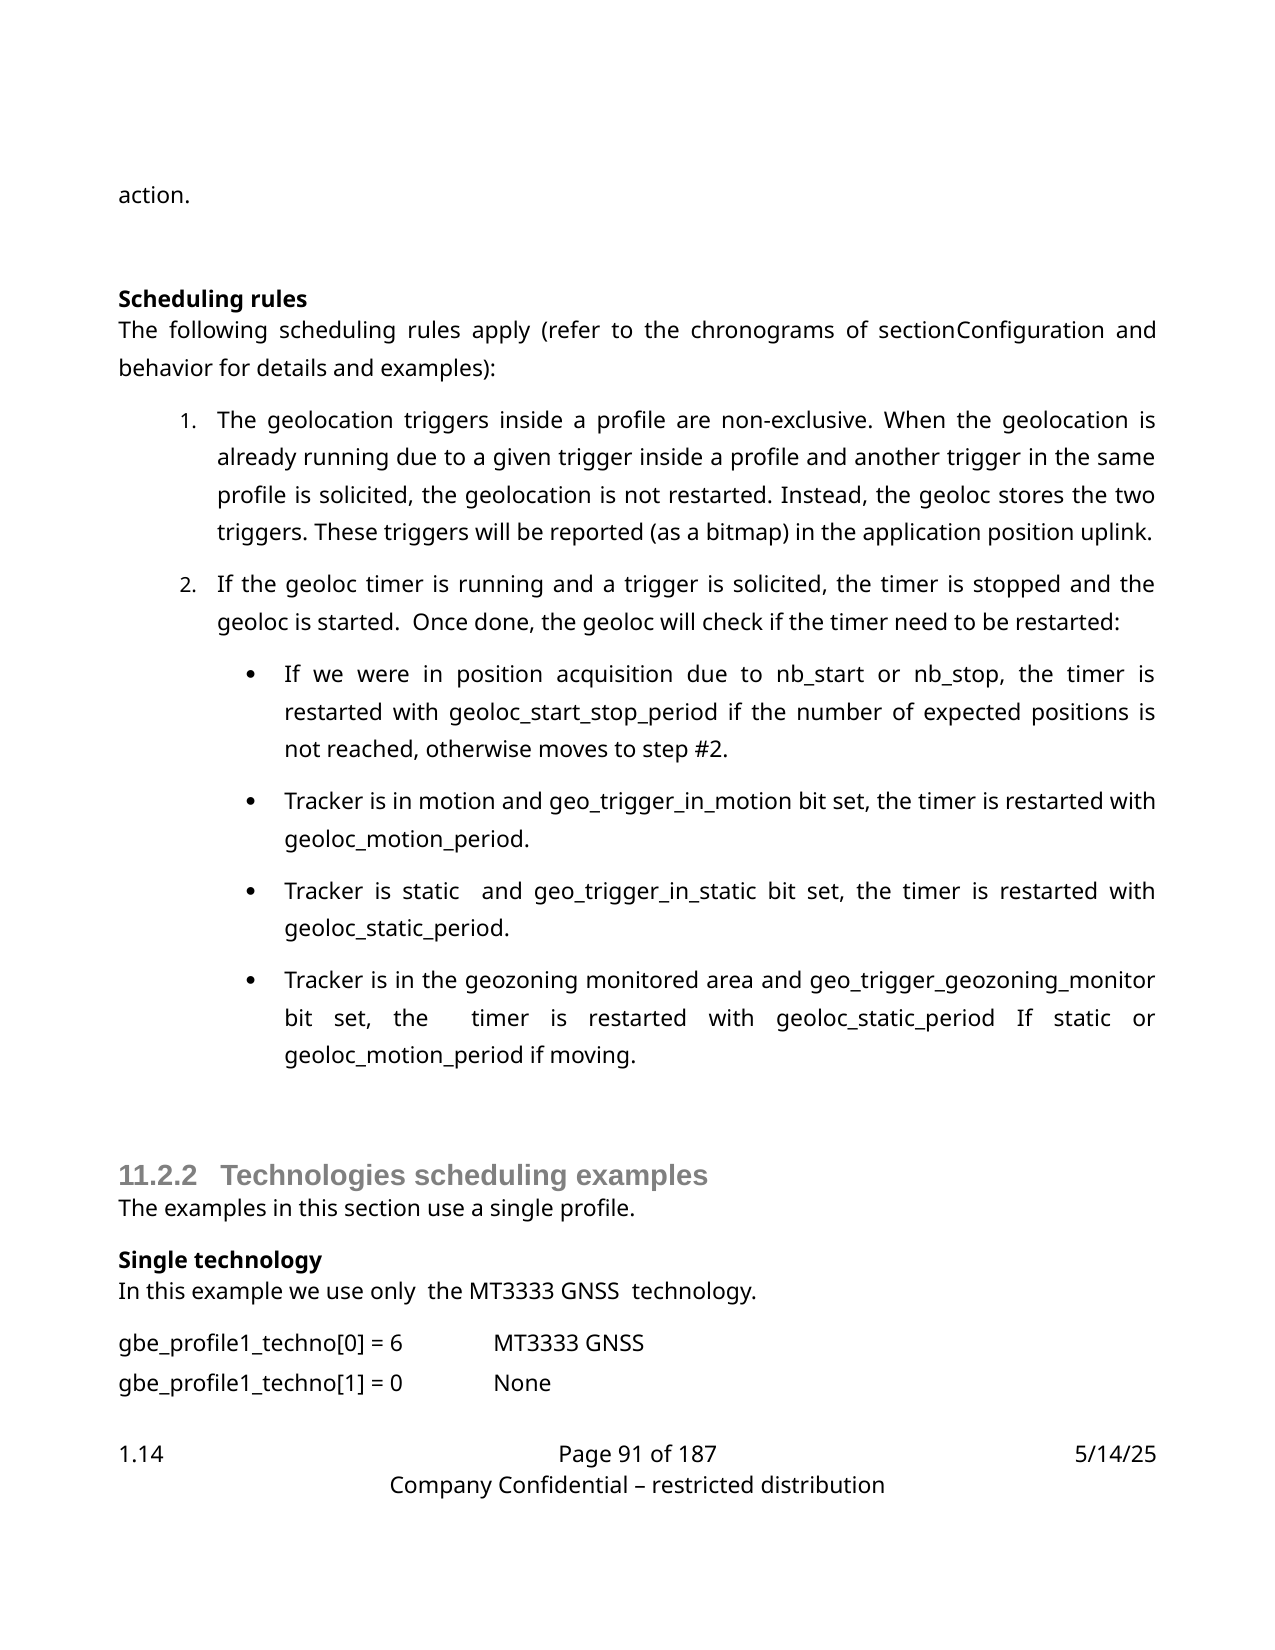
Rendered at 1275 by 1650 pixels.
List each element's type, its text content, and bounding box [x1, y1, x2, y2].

text The examples in this section use a single profile. [118, 1191, 1157, 1223]
text The following scheduling rules apply (refer to the chronograms of sectionConfiguration and behavior for details and examples): [118, 314, 1157, 383]
list If we were in position acquisition due to nb_start or nb_stop, the timer is restarted with geoloc_start_stop_period if the number of expected positions is not reached, otherwise moves to step #2. [247, 658, 1157, 764]
list The geolocation triggers inside a profile are non-exclusive. When the geolocation is already running due to a given trigger inside a profile and another trigger in the same profile is solicited, the geolocation is not restarted. Instead, the geoloc stores the two triggers. These triggers will be reported (as a bitmap) in the application position uplink. [179, 404, 1157, 547]
list Tracker is in the geozoning monitored area and geo_trigger_geozoning_monitor bit set, the timer is restarted with geoloc_static_period If static or geoloc_motion_period if moving. [247, 964, 1157, 1070]
subtitle Technologies scheduling examples [118, 1158, 1157, 1191]
text In this example we use only the MT3333 GNSS technology. [118, 1275, 1157, 1306]
list Tracker is in motion and geo_trigger_in_motion bit set, the timer is restarted with geoloc_motion_period. [247, 785, 1157, 854]
text gbe_profile1_techno[0] = 6 MT3333 GNSS [118, 1327, 1157, 1358]
list If the geoloc timer is running and a trigger is solicited, the timer is stopped and the geoloc is started. Once done, the geoloc will check if the timer need to be restarted: [179, 568, 1157, 637]
text action. [118, 179, 1157, 210]
list Tracker is static and geo_trigger_in_static bit set, the timer is restarted with geoloc_static_period. [247, 874, 1157, 943]
text gbe_profile1_techno[1] = 0 None [118, 1367, 1157, 1398]
text Single technology [118, 1243, 1157, 1275]
text Scheduling rules [118, 283, 1157, 314]
